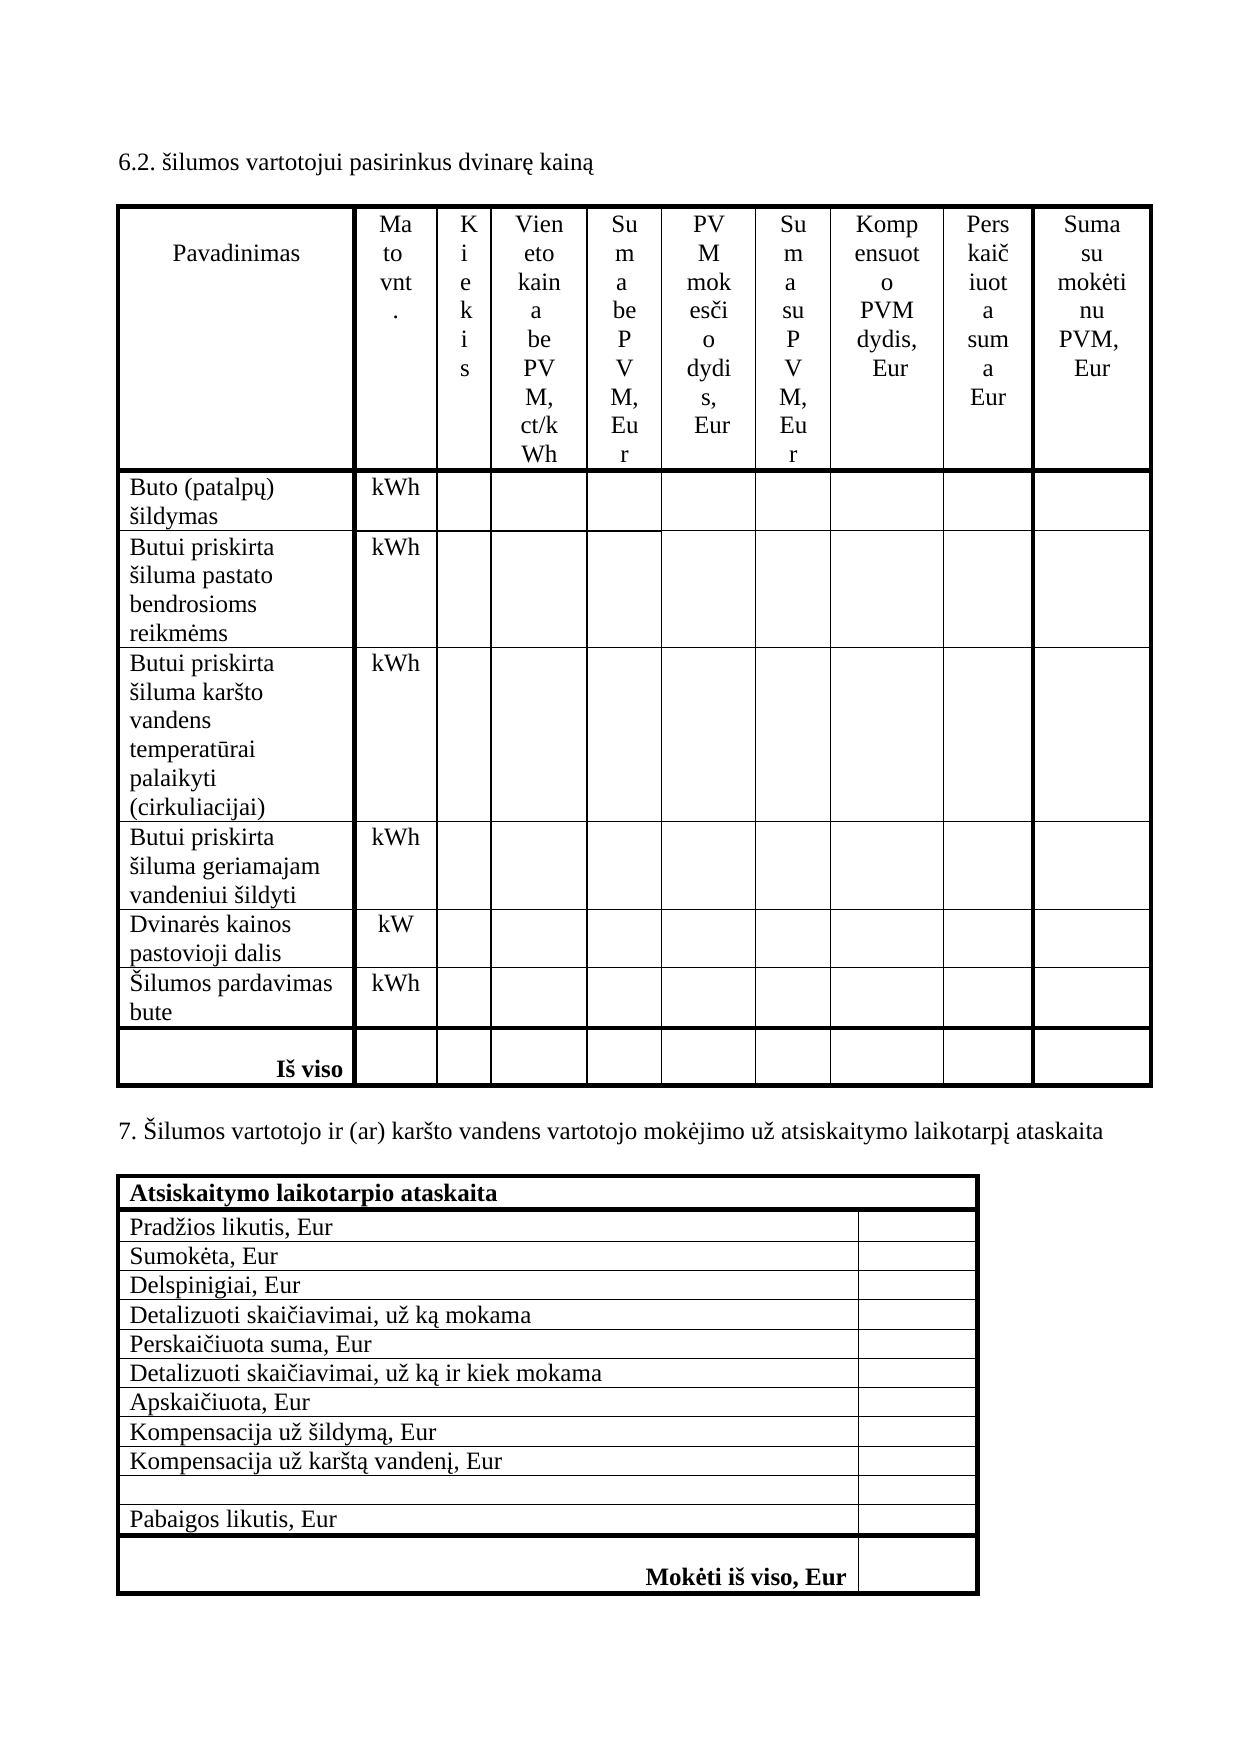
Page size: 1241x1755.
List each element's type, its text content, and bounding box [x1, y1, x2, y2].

table_header Pavadinimas [120, 209, 352, 468]
table_cell [859, 1538, 975, 1591]
table_cell Kompensacija už šildymą, Eur [120, 1417, 858, 1446]
table_cell [859, 1447, 975, 1475]
table_cell Detalizuoti skaičiavimai, už ką mokama [120, 1300, 858, 1328]
table_cell [944, 822, 1031, 908]
table_cell [831, 968, 943, 1026]
table_cell [438, 1030, 490, 1083]
table_cell [438, 968, 490, 1026]
table_cell [831, 822, 943, 908]
table_cell [492, 968, 586, 1026]
table_cell [756, 822, 830, 908]
table_cell Delspinigiai, Eur [120, 1271, 858, 1299]
table_cell kWh [357, 968, 436, 1026]
table_cell [492, 473, 586, 530]
table_cell Kompensacija už karštą vandenį, Eur [120, 1447, 858, 1475]
table_cell [588, 910, 661, 967]
table_cell [756, 473, 830, 530]
table_cell [662, 910, 755, 967]
table_header Perskaičiuota suma Eur [944, 209, 1031, 468]
table_cell Detalizuoti skaičiavimai, už ką ir kiek mokama [120, 1359, 858, 1387]
table_cell [756, 531, 830, 647]
table_cell Mokėti iš viso, Eur [120, 1538, 858, 1591]
table_cell [859, 1476, 975, 1504]
table_cell [756, 910, 830, 967]
table_cell Šilumos pardavimas bute [120, 968, 352, 1026]
table_cell [1035, 910, 1149, 967]
table_cell [859, 1359, 975, 1387]
table_cell [438, 648, 490, 821]
table_cell [859, 1271, 975, 1299]
table_header Suma su PVM, Eur [756, 209, 830, 468]
table_cell [859, 1505, 975, 1533]
table_cell [588, 648, 661, 821]
table_cell [859, 1417, 975, 1446]
table_cell [438, 910, 490, 967]
table_cell Butui priskirta šiluma pastato bendrosioms reikmėms [120, 531, 352, 647]
table_cell [662, 968, 755, 1026]
text 6.2. šilumos vartotojui pasirinkus dvinarę kainą [118, 147, 1166, 176]
table_cell [756, 968, 830, 1026]
table_cell kW [357, 910, 436, 967]
table_cell [120, 1476, 858, 1504]
table_cell Perskaičiuota suma, Eur [120, 1330, 858, 1358]
table_header Vieneto kaina be PVM, ct/kWh [492, 209, 586, 468]
table_cell Pabaigos likutis, Eur [120, 1505, 858, 1533]
table_cell [662, 1030, 755, 1083]
table_cell [831, 531, 943, 647]
table_header Kiekis [438, 209, 490, 468]
table_cell [588, 473, 661, 530]
table_cell kWh [357, 648, 436, 821]
table_cell [438, 822, 490, 908]
table_cell Butui priskirta šiluma geriamajam vandeniui šildyti [120, 822, 352, 908]
table_cell kWh [357, 822, 436, 908]
table_cell [1035, 473, 1149, 530]
table_cell Dvinarės kainos pastovioji dalis [120, 910, 352, 967]
table_cell [662, 473, 755, 530]
table_cell [1035, 968, 1149, 1026]
table_cell [662, 822, 755, 908]
table_cell [859, 1388, 975, 1416]
table_cell [662, 531, 755, 647]
table_cell [438, 473, 490, 530]
table_cell [944, 968, 1031, 1026]
table_cell [588, 968, 661, 1026]
table_cell Iš viso [120, 1030, 352, 1083]
table_cell [588, 532, 661, 647]
table_cell [831, 473, 943, 530]
table_cell Apskaičiuota, Eur [120, 1388, 858, 1416]
table_cell [492, 1030, 586, 1083]
table_cell [588, 822, 661, 908]
table_cell [756, 648, 830, 821]
table_header Suma be PVM, Eur [588, 209, 661, 468]
table_header Kompensuoto PVM dydis, Eur [831, 209, 943, 468]
table_cell [944, 910, 1031, 967]
table_cell [859, 1242, 975, 1270]
table_cell [944, 531, 1031, 647]
table_cell [756, 1030, 830, 1083]
table_cell Pradžios likutis, Eur [120, 1212, 858, 1241]
table_cell [492, 532, 586, 647]
table_cell [944, 473, 1031, 530]
table_cell kWh [357, 532, 436, 647]
text 7. Šilumos vartotojo ir (ar) karšto vandens vartotojo mokėjimo už atsiskaitymo laikotarpį ataskaita [118, 1116, 1166, 1145]
table_cell [831, 1030, 943, 1083]
table_cell kWh [357, 473, 436, 530]
table_cell [944, 648, 1031, 821]
table_cell [859, 1212, 975, 1241]
table_cell [831, 648, 943, 821]
table_cell [1035, 822, 1149, 908]
table_cell [357, 1030, 436, 1083]
table_cell [944, 1030, 1031, 1083]
table_cell [859, 1330, 975, 1358]
table_cell [1035, 1030, 1149, 1083]
table_cell [492, 648, 586, 821]
table_cell Sumokėta, Eur [120, 1242, 858, 1270]
table_cell [859, 1300, 975, 1328]
table_cell [588, 1030, 661, 1083]
table_header Mato vnt. [357, 209, 436, 468]
table_cell [662, 648, 755, 821]
table_cell Butui priskirta šiluma karšto vandens temperatūrai palaikyti (cirkuliacijai) [120, 648, 352, 821]
table_header Suma su mokėtinu PVM, Eur [1035, 209, 1149, 468]
table_header PVM mokesčio dydis, Eur [662, 209, 755, 468]
table_cell Buto (patalpų) šildymas [120, 473, 352, 530]
table_cell [492, 910, 586, 967]
table_cell [438, 532, 490, 647]
table_cell [831, 910, 943, 967]
table_cell [1035, 531, 1149, 647]
table_cell [1035, 648, 1149, 821]
table_header Atsiskaitymo laikotarpio ataskaita [120, 1178, 975, 1207]
table_cell [492, 822, 586, 908]
